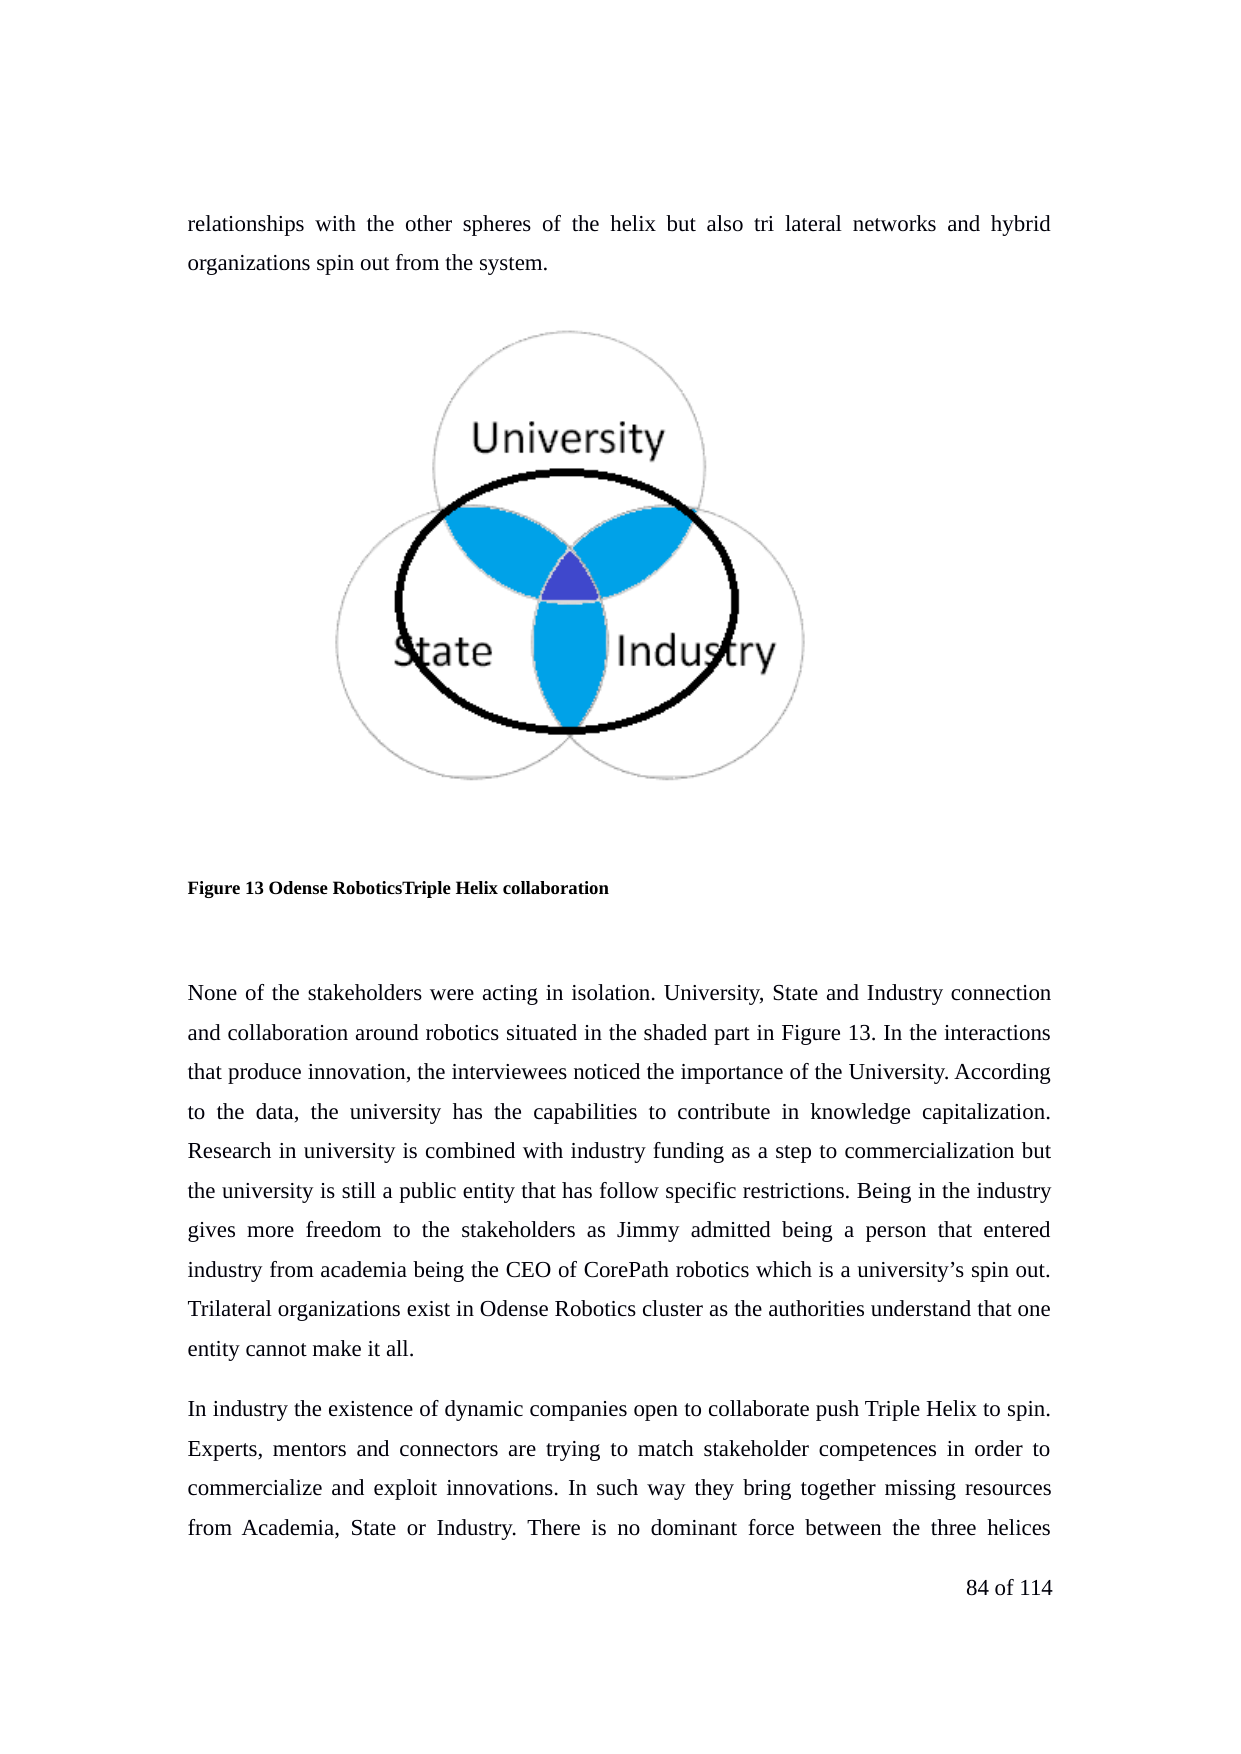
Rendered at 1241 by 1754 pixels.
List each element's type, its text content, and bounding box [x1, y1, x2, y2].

picture [187, 309, 977, 843]
text relationships with the other spheres of the helix but also tri lateral networks and hybrid organizations spin out from the system. [187, 210, 1053, 276]
text None of the stakeholders were acting in isolation. University, State and Industry connection and collaboration around robotics situated in the shaded part in Figure 13. In the interactions that produce innovation, the interviewees noticed the importance of the University. According to the data, the university has the capabilities to contribute in knowledge capitalization. Research in university is combined with industry funding as a step to commercialization but the university is still a public entity that has follow specific restrictions. Being in the industry gives more freedom to the stakeholders as Jimmy admitted being a person that entered industry from academia being the CEO of CorePath robotics which is a university’s spin out. Trilateral organizations exist in Odense Robotics cluster as the authorities understand that one entity cannot make it all. [187, 979, 1053, 1361]
text In industry the existence of dynamic companies open to collaborate push Triple Helix to spin. Experts, mentors and connectors are trying to match stakeholder competences in order to commercialize and exploit innovations. In such way they bring together missing resources from Academia, State or Industry. There is no dominant force between the three helices [187, 1395, 1053, 1540]
text Figure 13 Odense RoboticsTriple Helix collaboration [187, 877, 1053, 898]
